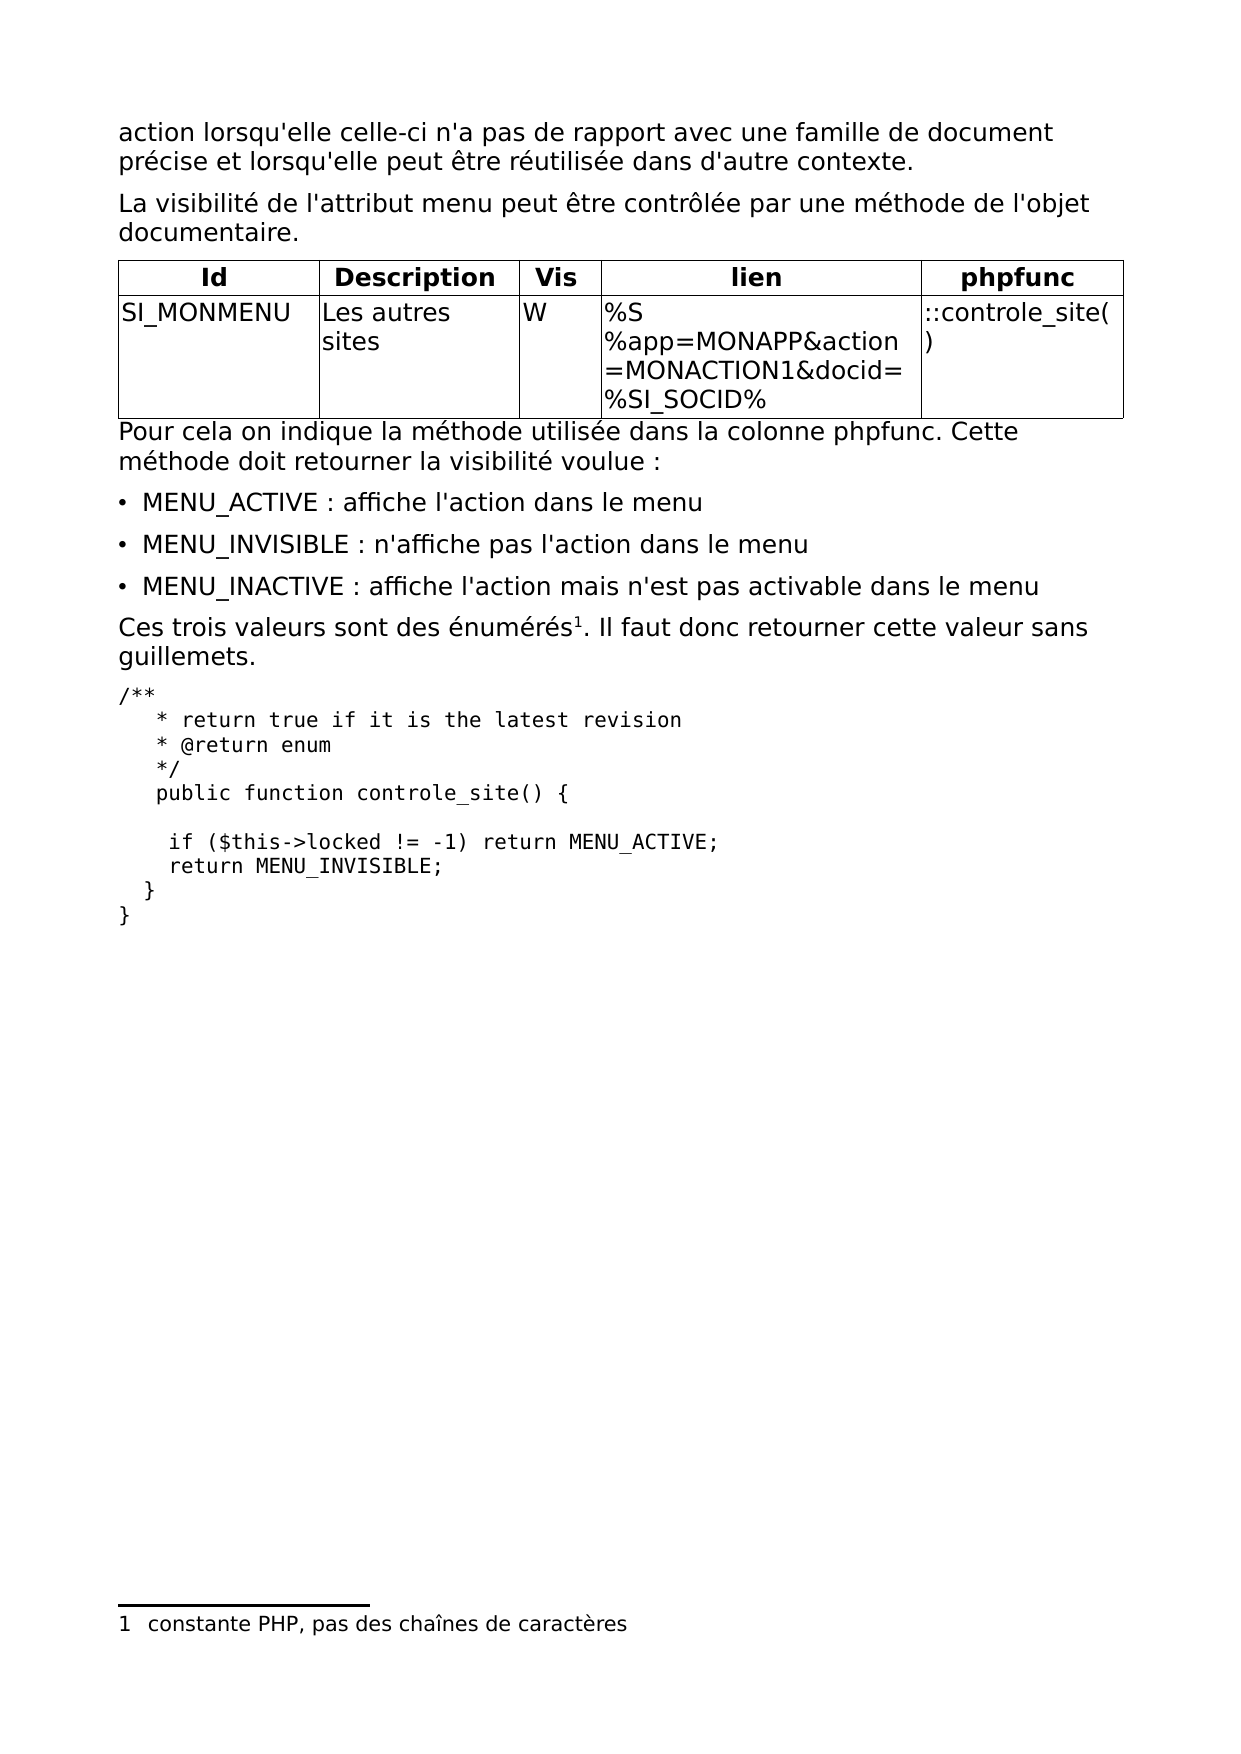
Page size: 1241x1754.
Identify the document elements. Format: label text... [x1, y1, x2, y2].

text Ces trois valeurs sont des énumérés. Il faut donc retourner cette valeur sans guillemets. [118, 613, 1122, 672]
text /** * return true if it is the latest revision * @return enum */ public function controle_site() { if ($this->locked != -1) return MENU_ACTIVE; return MENU_INVISIBLE; } } [118, 684, 1122, 951]
table_header lien [602, 261, 921, 295]
table_cell Les autres sites [320, 296, 519, 417]
list MENU_INACTIVE : affiche l'action mais n'est pas activable dans le menu [118, 572, 1122, 601]
table_cell SI_MONMENU [119, 296, 319, 417]
table_header Description [320, 261, 519, 295]
text constante PHP, pas des chaînes de caractères [118, 1612, 1122, 1636]
table_cell %S%app=MONAPP&action=MONACTION1&docid=%SI_SOCID% [602, 296, 921, 417]
list MENU_INVISIBLE : n'affiche pas l'action dans le menu [118, 530, 1122, 559]
table_cell W [520, 296, 601, 417]
text Pour cela on indique la méthode utilisée dans la colonne phpfunc. Cette méthode doit retourner la visibilité voulue : [118, 419, 1122, 476]
table_header Vis [520, 261, 601, 295]
table_header Id [119, 261, 319, 295]
table_header phpfunc [922, 261, 1123, 295]
table_cell ::controle_site() [922, 296, 1123, 417]
text action lorsqu'elle celle-ci n'a pas de rapport avec une famille de document précise et lorsqu'elle peut être réutilisée dans d'autre contexte. [118, 118, 1122, 176]
text La visibilité de l'attribut menu peut être contrôlée par une méthode de l'objet documentaire. [118, 189, 1122, 247]
list MENU_ACTIVE : affiche l'action dans le menu [118, 488, 1122, 518]
